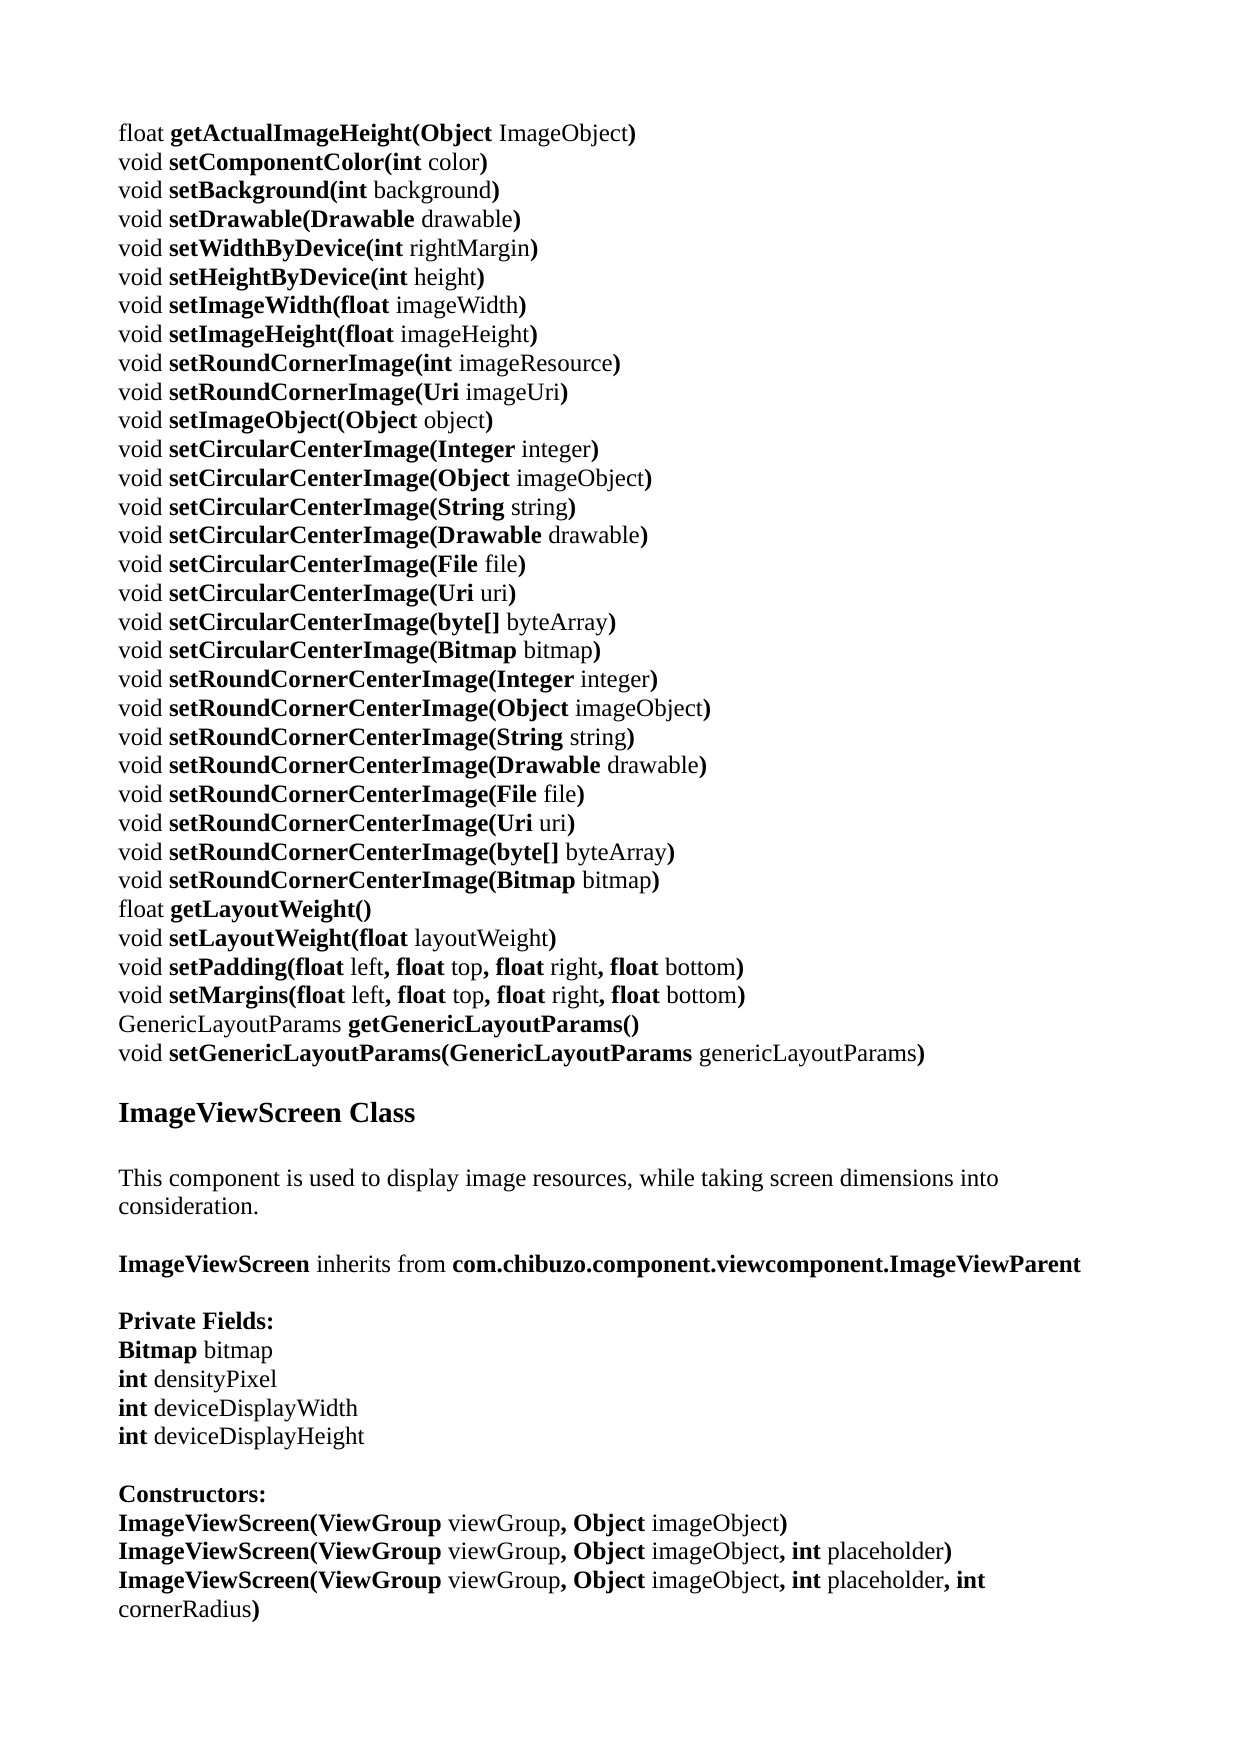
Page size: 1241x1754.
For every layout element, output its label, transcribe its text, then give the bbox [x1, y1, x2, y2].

text GenericLayoutParams getGenericLayoutParams() [118, 1009, 1122, 1038]
text void setCircularCenterImage(Object imageObject) [118, 463, 1122, 492]
text ImageViewScreen(ViewGroup viewGroup, Object imageObject) [118, 1508, 1122, 1536]
text void setRoundCornerCenterImage(File file) [118, 779, 1122, 808]
text void setRoundCornerCenterImage(String string) [118, 722, 1122, 751]
text void setComponentColor(int color) [118, 147, 1122, 176]
text int deviceDisplayWidth [118, 1393, 1122, 1421]
text void setGenericLayoutParams(GenericLayoutParams genericLayoutParams) [118, 1038, 1122, 1067]
text ImageViewScreen Class [118, 1096, 1122, 1129]
text void setCircularCenterImage(Uri uri) [118, 578, 1122, 607]
text int densityPixel [118, 1364, 1122, 1393]
text Private Fields: [118, 1306, 1122, 1335]
text float getLayoutWeight() [118, 894, 1122, 923]
text void setRoundCornerCenterImage(Object imageObject) [118, 693, 1122, 722]
text void setCircularCenterImage(Drawable drawable) [118, 521, 1122, 549]
text void setImageWidth(float imageWidth) [118, 291, 1122, 319]
text Bitmap bitmap [118, 1335, 1122, 1364]
text void setRoundCornerCenterImage(Bitmap bitmap) [118, 866, 1122, 894]
text void setLayoutWeight(float layoutWeight) [118, 923, 1122, 952]
text void setMargins(float left, float top, float right, float bottom) [118, 981, 1122, 1009]
text void setBackground(int background) [118, 176, 1122, 204]
text void setCircularCenterImage(Integer integer) [118, 434, 1122, 463]
text void setRoundCornerCenterImage(Drawable drawable) [118, 751, 1122, 779]
text void setHeightByDevice(int height) [118, 262, 1122, 291]
text void setImageHeight(float imageHeight) [118, 319, 1122, 348]
text Constructors: [118, 1479, 1122, 1508]
text void setCircularCenterImage(Bitmap bitmap) [118, 636, 1122, 664]
text ImageViewScreen inherits from com.chibuzo.component.viewcomponent.ImageViewParent [118, 1249, 1122, 1278]
text void setDrawable(Drawable drawable) [118, 204, 1122, 233]
text int deviceDisplayHeight [118, 1421, 1122, 1450]
text void setRoundCornerImage(int imageResource) [118, 348, 1122, 377]
text ImageViewScreen(ViewGroup viewGroup, Object imageObject, int placeholder, int cornerRadius) [118, 1565, 1122, 1623]
text void setImageObject(Object object) [118, 406, 1122, 434]
text void setRoundCornerImage(Uri imageUri) [118, 377, 1122, 406]
text void setRoundCornerCenterImage(byte[] byteArray) [118, 837, 1122, 866]
text void setCircularCenterImage(String string) [118, 492, 1122, 521]
text float getActualImageHeight(Object ImageObject) [118, 118, 1122, 147]
text void setPadding(float left, float top, float right, float bottom) [118, 952, 1122, 981]
text void setRoundCornerCenterImage(Uri uri) [118, 808, 1122, 837]
text void setRoundCornerCenterImage(Integer integer) [118, 664, 1122, 693]
text void setWidthByDevice(int rightMargin) [118, 233, 1122, 262]
text void setCircularCenterImage(byte[] byteArray) [118, 607, 1122, 636]
text void setCircularCenterImage(File file) [118, 549, 1122, 578]
text This component is used to display image resources, while taking screen dimensions into consideration. [118, 1163, 1122, 1220]
text ImageViewScreen(ViewGroup viewGroup, Object imageObject, int placeholder) [118, 1536, 1122, 1565]
